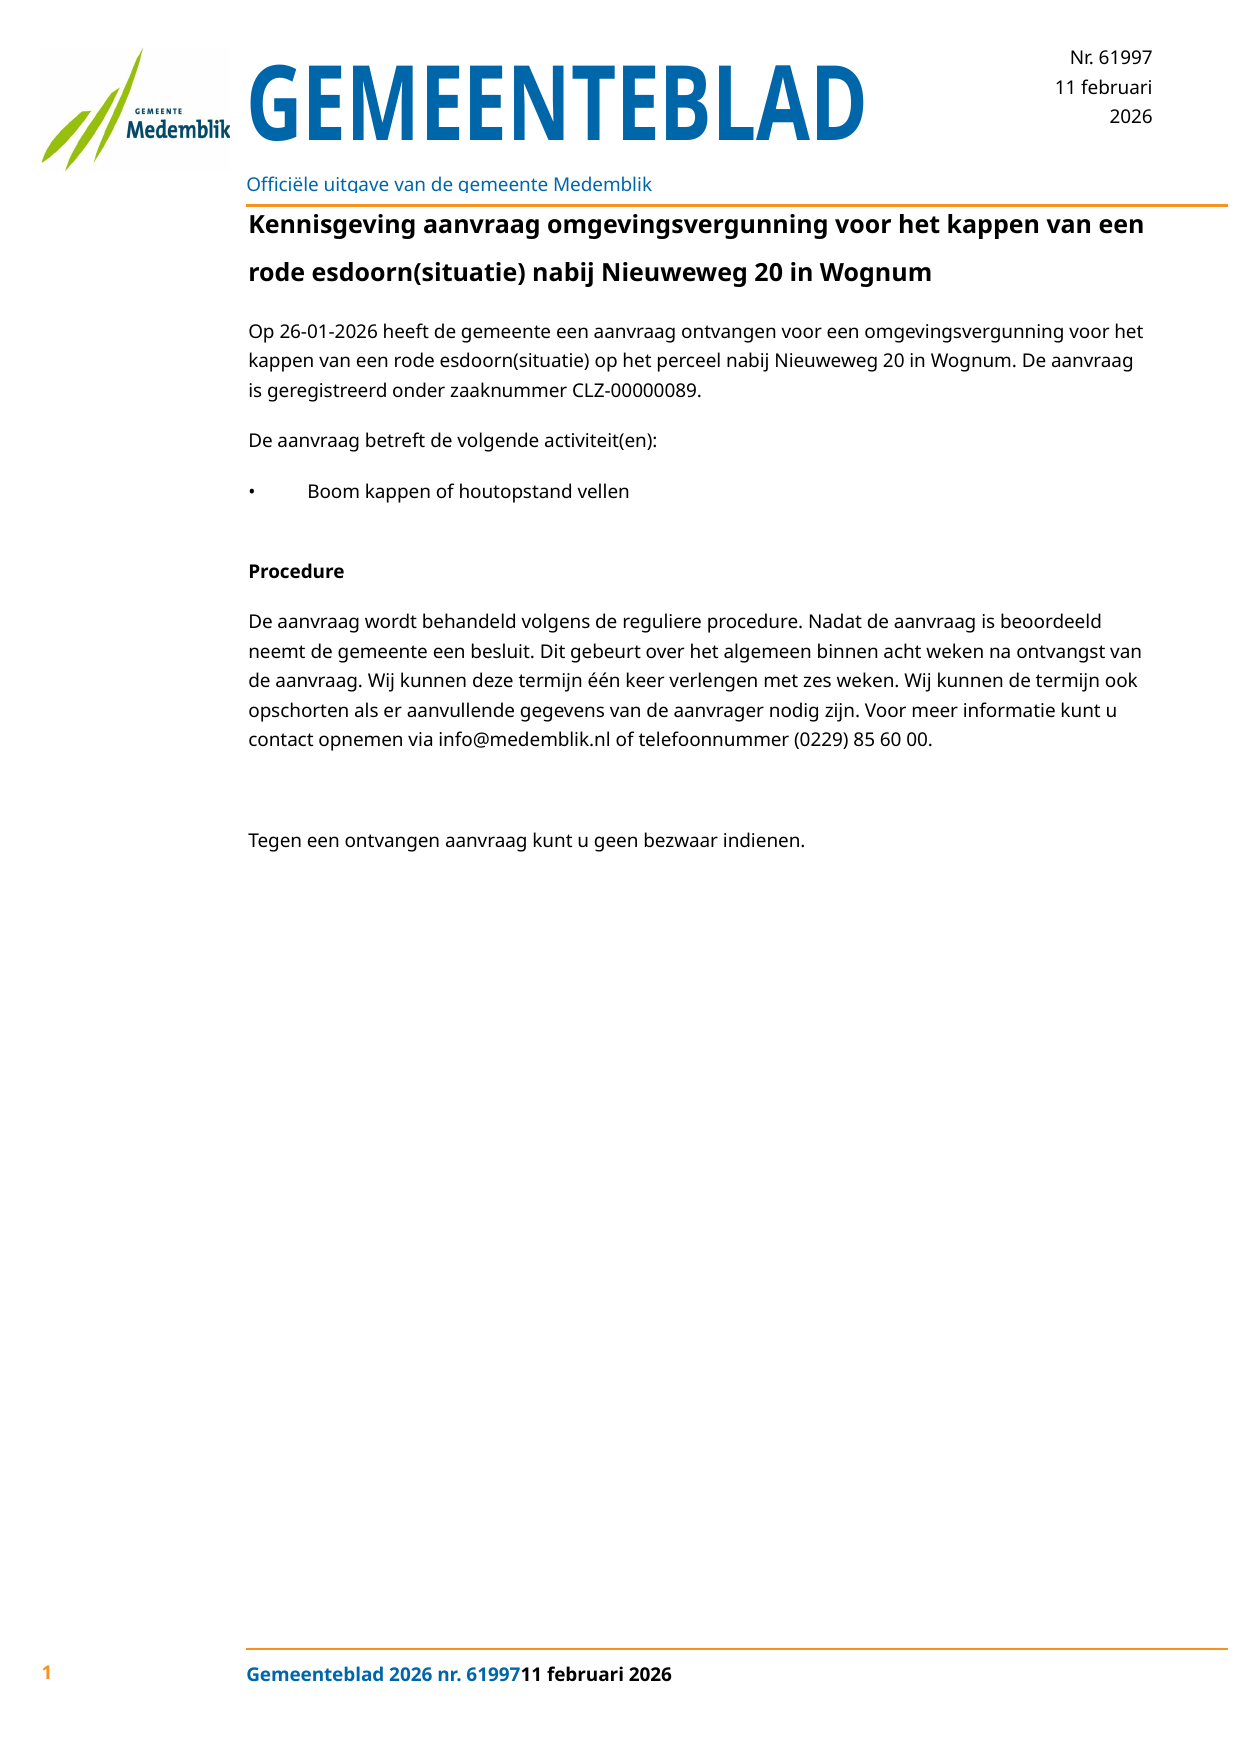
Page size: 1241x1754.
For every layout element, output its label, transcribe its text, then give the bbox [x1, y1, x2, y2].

text Procedure [248, 558, 1152, 584]
text Op 26-01-2026 heeft de gemeente een aanvraag ontvangen voor een omgevingsvergunning voor het kappen van een rode esdoorn(situatie) op het perceel nabij Nieuweweg 20 in Wognum. De aanvraag is geregistreerd onder zaaknummer CLZ-00000089. [248, 318, 1152, 403]
text Tegen een ontvangen aanvraag kunt u geen bezwaar indienen. [248, 827, 1152, 853]
text Kennisgeving aanvraag omgevingsvergunning voor het kappen van een rode esdoorn(situatie) nabij Nieuweweg 20 in Wognum [248, 207, 1152, 288]
list Boom kappen of houtopstand vellen [248, 478, 1152, 504]
text De aanvraag wordt behandeld volgens de reguliere procedure. Nadat de aanvraag is beoordeeld neemt de gemeente een besluit. Dit gebeurt over het algemeen binnen acht weken na ontvangst van de aanvraag. Wij kunnen deze termijn één keer verlengen met zes weken. Wij kunnen de termijn ook opschorten als er aanvullende gegevens van de aanvrager nodig zijn. Voor meer informatie kunt u contact opnemen via info@medemblik.nl of telefoonnummer (0229) 85 60 00. [248, 608, 1152, 752]
picture [41, 47, 231, 172]
text De aanvraag betreft de volgende activiteit(en): [248, 427, 1152, 453]
